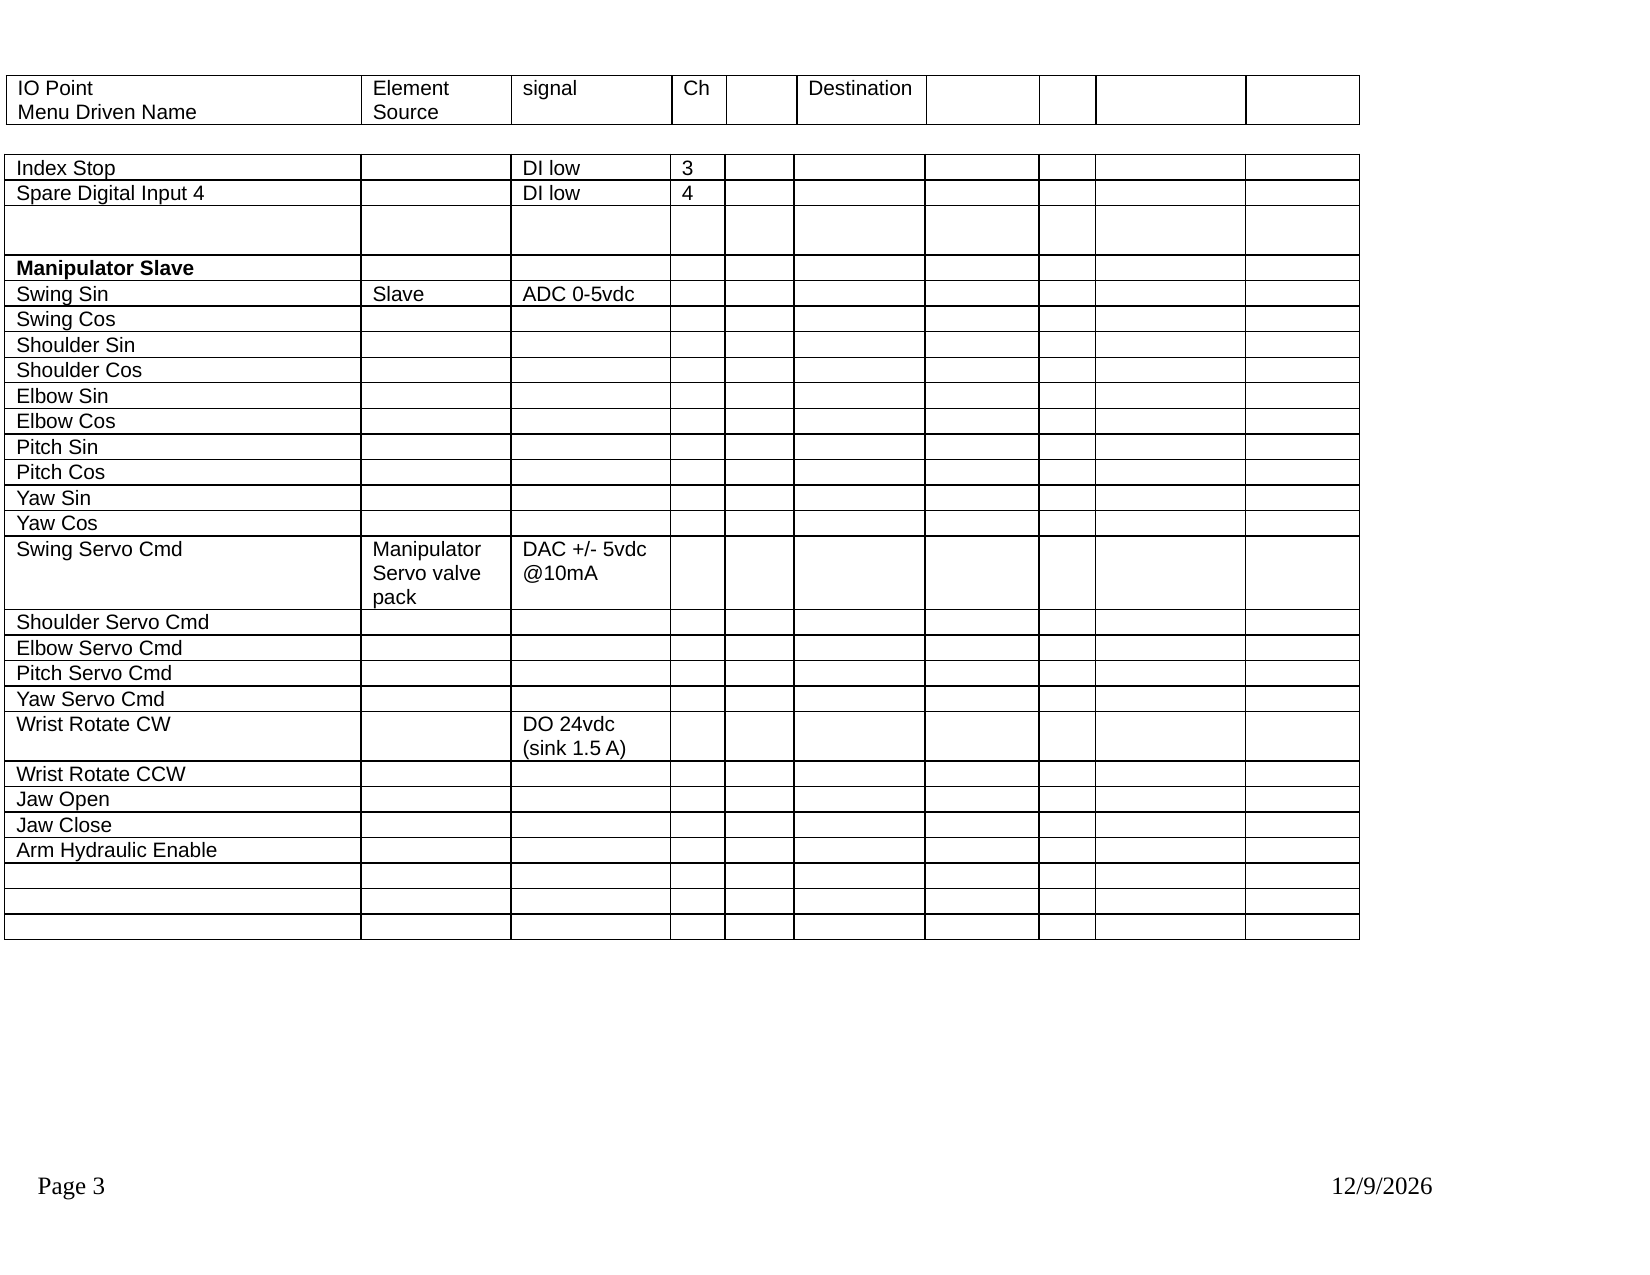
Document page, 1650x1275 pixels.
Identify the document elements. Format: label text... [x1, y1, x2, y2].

table_cell [671, 486, 724, 509]
table_cell [1096, 864, 1245, 888]
table_cell [671, 460, 724, 484]
table_cell Swing Cos [5, 307, 360, 331]
table_cell Shoulder Cos [5, 358, 360, 382]
table_cell [926, 511, 1038, 535]
table_cell [1246, 687, 1359, 711]
table_cell [1246, 864, 1359, 888]
table_cell [671, 864, 724, 888]
table_cell 3 [671, 155, 724, 179]
table_cell [726, 661, 793, 685]
table_cell [926, 762, 1038, 786]
table_cell [795, 838, 924, 862]
table_cell [726, 460, 793, 484]
table_cell Swing Servo Cmd [5, 537, 360, 608]
table_cell [1040, 712, 1095, 760]
table_cell Pitch Cos [5, 460, 360, 484]
table_cell [726, 864, 793, 888]
table_cell Manipulator Slave [5, 256, 360, 280]
table_cell [1246, 435, 1359, 458]
table_cell [1096, 332, 1245, 356]
table_cell [1096, 537, 1245, 608]
table_cell [362, 486, 510, 509]
table_cell [795, 636, 924, 659]
table_cell [1040, 383, 1095, 407]
table_cell [795, 889, 924, 913]
table_cell [795, 813, 924, 837]
table_cell [1246, 460, 1359, 484]
table_cell [1096, 409, 1245, 433]
table_cell [1040, 687, 1095, 711]
table_cell [1096, 687, 1245, 711]
table_cell [1246, 358, 1359, 382]
table_cell [795, 307, 924, 331]
table_cell [926, 610, 1038, 634]
table_cell [1040, 460, 1095, 484]
table_cell [1246, 181, 1359, 205]
table_cell [362, 358, 510, 382]
table_cell [362, 332, 510, 356]
table_cell [512, 307, 670, 331]
table_cell [362, 787, 510, 811]
table_cell [1040, 889, 1095, 913]
table_cell [795, 610, 924, 634]
table_cell Arm Hydraulic Enable [5, 838, 360, 862]
table_cell [1096, 661, 1245, 685]
table_cell [671, 813, 724, 837]
table_cell [795, 281, 924, 305]
table_cell [1246, 915, 1359, 939]
table_cell [726, 636, 793, 659]
table_cell Manipulator Servo valve pack [362, 537, 510, 608]
table_cell Elbow Servo Cmd [5, 636, 360, 659]
table_cell [726, 383, 793, 407]
table_cell [671, 435, 724, 458]
table_cell Shoulder Servo Cmd [5, 610, 360, 634]
table_cell [671, 383, 724, 407]
table_cell DAC +/- 5vdc @10mA [512, 537, 670, 608]
table_cell [795, 864, 924, 888]
table_cell [1096, 281, 1245, 305]
table_cell [1040, 537, 1095, 608]
table_cell [1246, 712, 1359, 760]
table_cell [1096, 712, 1245, 760]
table_cell [5, 864, 360, 888]
table_cell [1246, 762, 1359, 786]
table_cell [1096, 307, 1245, 331]
table_cell [795, 687, 924, 711]
table_cell [926, 383, 1038, 407]
table_cell [726, 358, 793, 382]
table_cell [512, 610, 670, 634]
table_cell [726, 889, 793, 913]
table_cell [1246, 511, 1359, 535]
table_cell [926, 256, 1038, 280]
table_cell [1096, 358, 1245, 382]
table_cell [512, 486, 670, 509]
table_cell [512, 409, 670, 433]
table_cell [5, 889, 360, 913]
table_cell [1096, 889, 1245, 913]
table_cell [362, 889, 510, 913]
table_cell [362, 435, 510, 458]
table_cell [926, 332, 1038, 356]
table_cell [1096, 787, 1245, 811]
table_cell [926, 181, 1038, 205]
table_cell [726, 712, 793, 760]
table_cell [1040, 358, 1095, 382]
table_cell [795, 511, 924, 535]
table_cell [1246, 206, 1359, 254]
table_cell [671, 712, 724, 760]
table_cell [726, 409, 793, 433]
table_cell Swing Sin [5, 281, 360, 305]
table_cell [512, 813, 670, 837]
table_cell [671, 409, 724, 433]
table_cell [1096, 256, 1245, 280]
table_cell Slave [362, 281, 510, 305]
table_cell [671, 307, 724, 331]
table_cell [1246, 332, 1359, 356]
table_cell [512, 661, 670, 685]
table_cell [512, 332, 670, 356]
table_cell [726, 915, 793, 939]
table_cell [926, 486, 1038, 509]
table_cell Jaw Close [5, 813, 360, 837]
table_cell Wrist Rotate CCW [5, 762, 360, 786]
table_cell [362, 511, 510, 535]
table_cell [1096, 762, 1245, 786]
table_cell [671, 915, 724, 939]
table_cell [1096, 460, 1245, 484]
table_cell [795, 486, 924, 509]
table_cell [362, 687, 510, 711]
table_cell [1040, 181, 1095, 205]
table_cell [1040, 332, 1095, 356]
table_cell Wrist Rotate CW [5, 712, 360, 760]
table_cell [926, 435, 1038, 458]
table_cell [671, 687, 724, 711]
table_cell [795, 358, 924, 382]
table_cell Spare Digital Input 4 [5, 181, 360, 205]
table_cell [671, 332, 724, 356]
table_cell Yaw Servo Cmd [5, 687, 360, 711]
table_cell [671, 762, 724, 786]
table_cell [795, 537, 924, 608]
table_cell [671, 206, 724, 254]
table_cell [512, 787, 670, 811]
table_cell [726, 181, 793, 205]
table_cell [1246, 383, 1359, 407]
table_cell [362, 915, 510, 939]
table_cell [1040, 762, 1095, 786]
table_cell [1246, 307, 1359, 331]
table_cell [1040, 661, 1095, 685]
table_cell [1096, 383, 1245, 407]
table_cell [795, 409, 924, 433]
table_cell [1040, 435, 1095, 458]
table_cell [1040, 486, 1095, 509]
table_cell [795, 155, 924, 179]
table_cell [1096, 511, 1245, 535]
table_cell [1246, 155, 1359, 179]
table_cell Yaw Sin [5, 486, 360, 509]
table_cell [1096, 155, 1245, 179]
table_cell [1246, 537, 1359, 608]
table_cell [726, 537, 793, 608]
table_cell [512, 915, 670, 939]
table_cell [512, 636, 670, 659]
table_cell [1246, 636, 1359, 659]
table_cell [5, 206, 360, 254]
table_cell [726, 486, 793, 509]
table_cell DI low [512, 181, 670, 205]
table_cell [1246, 610, 1359, 634]
table_cell [1246, 409, 1359, 433]
table_cell [926, 838, 1038, 862]
table_cell [926, 206, 1038, 254]
table_cell [362, 155, 510, 179]
table_cell [726, 610, 793, 634]
table_cell [726, 281, 793, 305]
table_cell [926, 409, 1038, 433]
table_cell [726, 838, 793, 862]
table_cell [362, 307, 510, 331]
table_cell DO 24vdc (sink 1.5 A) [512, 712, 670, 760]
table_cell [1040, 409, 1095, 433]
table_cell [795, 435, 924, 458]
table_cell ADC 0-5vdc [512, 281, 670, 305]
table_cell [926, 281, 1038, 305]
table_cell [1040, 256, 1095, 280]
table_cell [1246, 813, 1359, 837]
table_cell [512, 864, 670, 888]
table_cell Shoulder Sin [5, 332, 360, 356]
table_cell [1096, 813, 1245, 837]
table_cell [1040, 915, 1095, 939]
table_cell [1246, 486, 1359, 509]
table_cell [926, 915, 1038, 939]
table_cell [671, 889, 724, 913]
table_cell [362, 838, 510, 862]
table_cell Index Stop [5, 155, 360, 179]
table_cell [726, 435, 793, 458]
table_cell [362, 712, 510, 760]
table_cell [926, 155, 1038, 179]
table_cell [795, 332, 924, 356]
table_cell Jaw Open [5, 787, 360, 811]
table_cell [1040, 511, 1095, 535]
table_cell [1040, 155, 1095, 179]
table_cell 4 [671, 181, 724, 205]
table_cell [726, 787, 793, 811]
table_cell [512, 762, 670, 786]
table_cell [726, 511, 793, 535]
table_cell [512, 889, 670, 913]
table_cell [795, 762, 924, 786]
table_cell [1246, 256, 1359, 280]
table_cell [671, 358, 724, 382]
table_cell [362, 661, 510, 685]
table_cell [1096, 915, 1245, 939]
table_cell [795, 181, 924, 205]
table_cell Elbow Cos [5, 409, 360, 433]
table_cell [512, 358, 670, 382]
table_cell [362, 409, 510, 433]
table_cell [1096, 206, 1245, 254]
table_cell DI low [512, 155, 670, 179]
table_cell [362, 864, 510, 888]
table_cell Yaw Cos [5, 511, 360, 535]
table_cell [1096, 838, 1245, 862]
table_cell [795, 383, 924, 407]
table_cell [926, 787, 1038, 811]
table_cell [795, 915, 924, 939]
table_cell [1040, 787, 1095, 811]
table_cell [926, 636, 1038, 659]
table_cell [926, 687, 1038, 711]
table_cell [512, 256, 670, 280]
table_cell [926, 537, 1038, 608]
table_cell [512, 460, 670, 484]
table_cell [795, 787, 924, 811]
table_cell Pitch Servo Cmd [5, 661, 360, 685]
table_cell [671, 256, 724, 280]
table_cell [1096, 435, 1245, 458]
table_cell [1246, 661, 1359, 685]
table_cell [671, 661, 724, 685]
table_cell [1040, 636, 1095, 659]
table_cell [671, 511, 724, 535]
table_cell [1040, 813, 1095, 837]
table_cell [1096, 636, 1245, 659]
table_cell [512, 383, 670, 407]
table_cell [512, 435, 670, 458]
table_cell [512, 206, 670, 254]
table_cell [1040, 838, 1095, 862]
table_cell [362, 460, 510, 484]
table_cell [726, 813, 793, 837]
table_cell [671, 787, 724, 811]
table_cell [362, 383, 510, 407]
table_cell [671, 838, 724, 862]
table_cell [726, 256, 793, 280]
table_cell [1246, 889, 1359, 913]
table_cell [726, 206, 793, 254]
table_cell [726, 332, 793, 356]
table_cell [671, 537, 724, 608]
table_cell [1040, 206, 1095, 254]
table_cell [1096, 486, 1245, 509]
table_cell [926, 889, 1038, 913]
table_cell [671, 610, 724, 634]
table_cell [1040, 307, 1095, 331]
table_cell [795, 460, 924, 484]
table_cell [671, 636, 724, 659]
table_cell [926, 460, 1038, 484]
table_cell [926, 813, 1038, 837]
table_cell [1246, 787, 1359, 811]
table_cell [726, 155, 793, 179]
table_cell [512, 687, 670, 711]
table_cell [795, 712, 924, 760]
table_cell [362, 813, 510, 837]
table_cell [5, 915, 360, 939]
table_cell [1040, 281, 1095, 305]
table_cell [362, 206, 510, 254]
table_cell [795, 206, 924, 254]
table_cell [926, 307, 1038, 331]
table_cell [1040, 864, 1095, 888]
table_cell [926, 661, 1038, 685]
table_cell [362, 181, 510, 205]
table_cell [926, 358, 1038, 382]
table_cell [1040, 610, 1095, 634]
table_cell [795, 256, 924, 280]
table_cell Elbow Sin [5, 383, 360, 407]
table_cell [362, 256, 510, 280]
table_cell [726, 687, 793, 711]
table_cell [671, 281, 724, 305]
table_cell [1096, 610, 1245, 634]
table_cell [362, 610, 510, 634]
table_cell Pitch Sin [5, 435, 360, 458]
table_cell [512, 838, 670, 862]
table_cell [926, 864, 1038, 888]
table_cell [1246, 281, 1359, 305]
table_cell [795, 661, 924, 685]
table_cell [1096, 181, 1245, 205]
table_cell [926, 712, 1038, 760]
table_cell [512, 511, 670, 535]
table_cell [1246, 838, 1359, 862]
table_cell [362, 636, 510, 659]
table_cell [726, 762, 793, 786]
table_cell [362, 762, 510, 786]
table_cell [726, 307, 793, 331]
